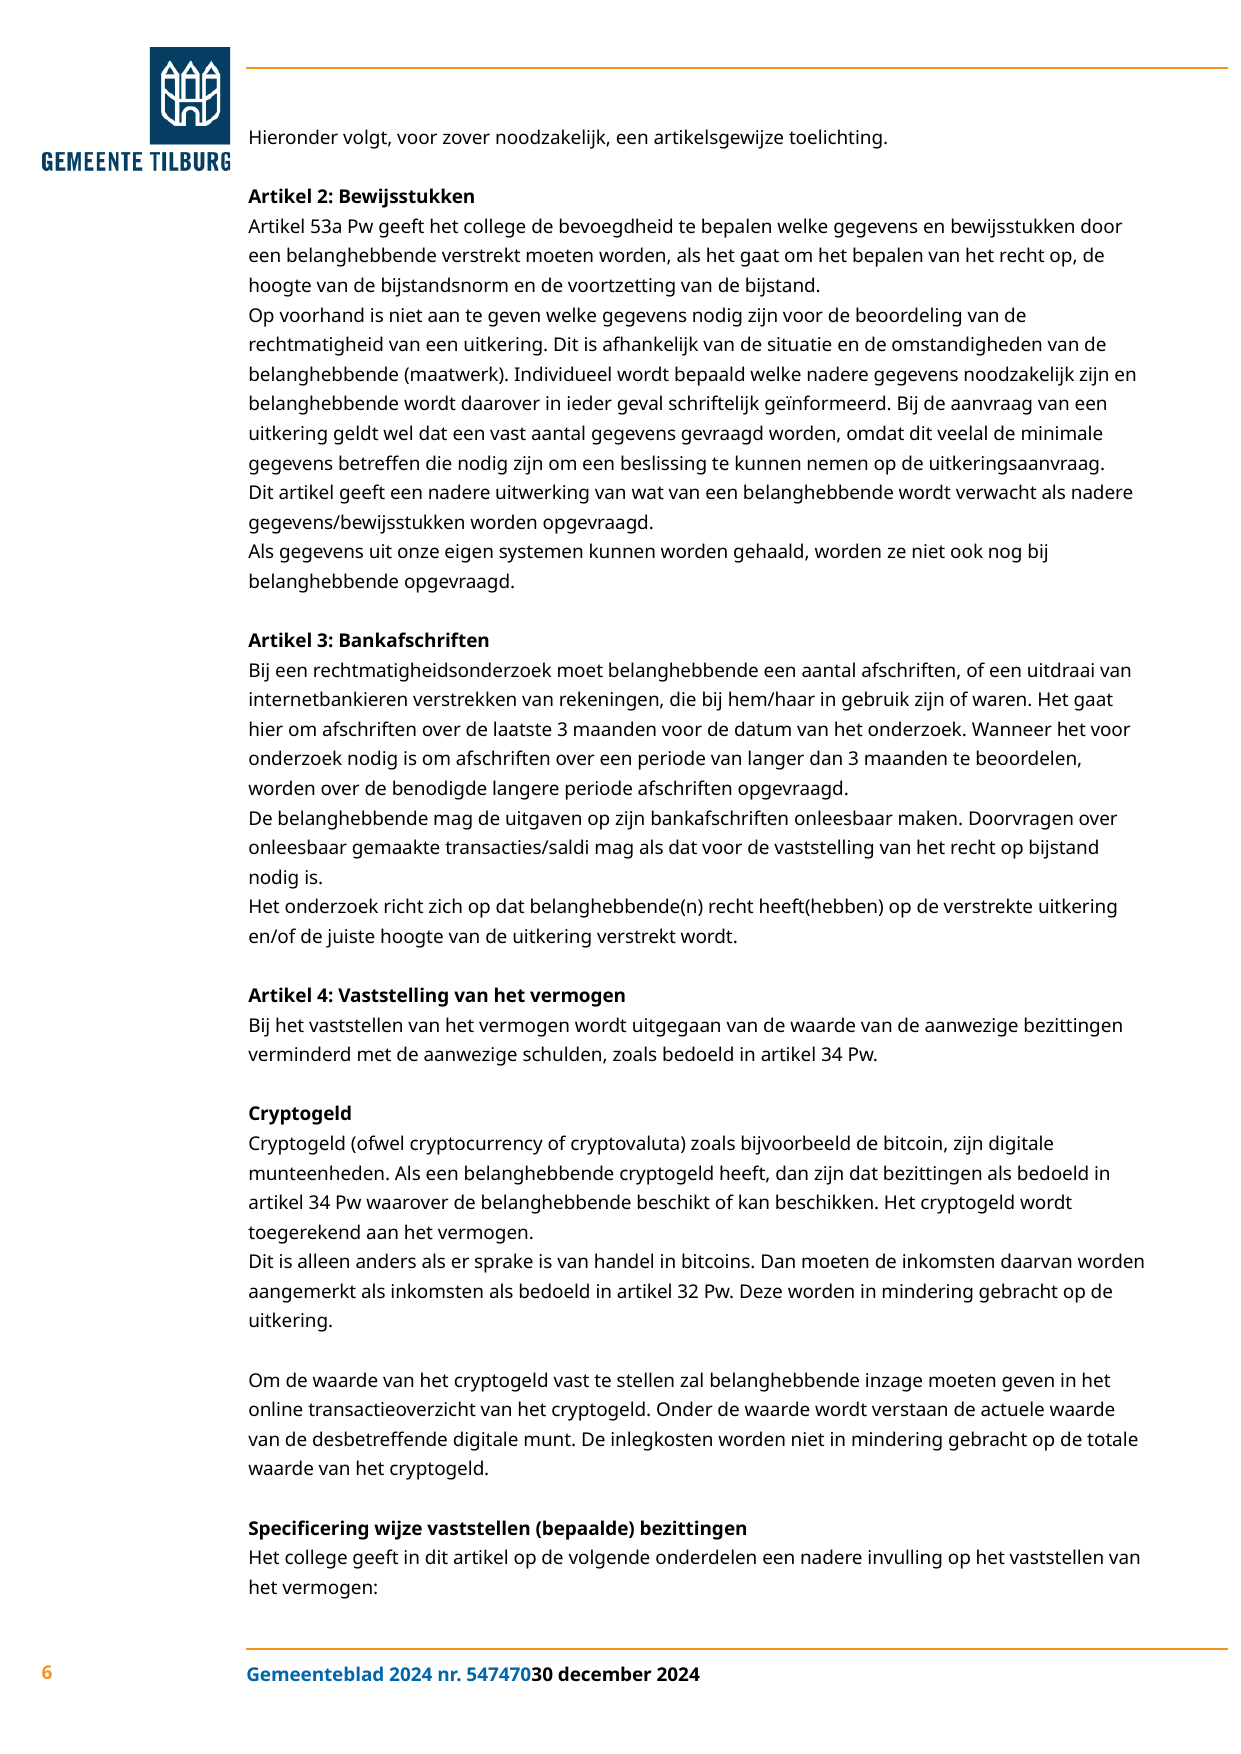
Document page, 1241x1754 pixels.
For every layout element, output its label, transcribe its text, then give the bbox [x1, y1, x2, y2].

text Dit is alleen anders als er sprake is van handel in bitcoins. Dan moeten de inkomsten daarvan worden aangemerkt als inkomsten als bedoeld in artikel 32 Pw. Deze worden in mindering gebracht op de uitkering. [248, 1248, 1152, 1333]
text Specificering wijze vaststellen (bepaalde) bezittingen [248, 1515, 1152, 1541]
text Artikel 3: Bankafschriften [248, 627, 1152, 653]
text Hieronder volgt, voor zover noodzakelijk, een artikelsgewijze toelichting. [248, 124, 1152, 150]
text Cryptogeld (ofwel cryptocurrency of cryptovaluta) zoals bijvoorbeeld de bitcoin, zijn digitale munteenheden. Als een belanghebbende cryptogeld heeft, dan zijn dat bezittingen als bedoeld in artikel 34 Pw waarover de belanghebbende beschikt of kan beschikken. Het cryptogeld wordt toegerekend aan het vermogen. [248, 1130, 1152, 1245]
text Artikel 53a Pw geeft het college de bevoegdheid te bepalen welke gegevens en bewijsstukken door een belanghebbende verstrekt moeten worden, als het gaat om het bepalen van het recht op, de hoogte van de bijstandsnorm en de voortzetting van de bijstand. [248, 213, 1152, 298]
text Cryptogeld [248, 1101, 1152, 1126]
text Om de waarde van het cryptogeld vast te stellen zal belanghebbende inzage moeten geven in het online transactieoverzicht van het cryptogeld. Onder de waarde wordt verstaan de actuele waarde van de desbetreffende digitale munt. De inlegkosten worden niet in mindering gebracht op de totale waarde van het cryptogeld. [248, 1367, 1152, 1481]
text Het onderzoek richt zich op dat belanghebbende(n) recht heeft(hebben) op de verstrekte uitkering en/of de juiste hoogte van de uitkering verstrekt wordt. [248, 893, 1152, 949]
text Dit artikel geeft een nadere uitwerking van wat van een belanghebbende wordt verwacht als nadere gegevens/bewijsstukken worden opgevraagd. [248, 479, 1152, 535]
text Het college geeft in dit artikel op de volgende onderdelen een nadere invulling op het vaststellen van het vermogen: [248, 1544, 1152, 1600]
text Artikel 2: Bewijsstukken [248, 183, 1152, 209]
text Bij een rechtmatigheidsonderzoek moet belanghebbende een aantal afschriften, of een uitdraai van internetbankieren verstrekken van rekeningen, die bij hem/haar in gebruik zijn of waren. Het gaat hier om afschriften over de laatste 3 maanden voor de datum van het onderzoek. Wanneer het voor onderzoek nodig is om afschriften over een periode van langer dan 3 maanden te beoordelen, worden over de benodigde langere periode afschriften opgevraagd. [248, 657, 1152, 801]
text Op voorhand is niet aan te geven welke gegevens nodig zijn voor de beoordeling van de rechtmatigheid van een uitkering. Dit is afhankelijk van de situatie en de omstandigheden van de belanghebbende (maatwerk). Individueel wordt bepaald welke nadere gegevens noodzakelijk zijn en belanghebbende wordt daarover in ieder geval schriftelijk geïnformeerd. Bij de aanvraag van een uitkering geldt wel dat een vast aantal gegevens gevraagd worden, omdat dit veelal de minimale gegevens betreffen die nodig zijn om een beslissing te kunnen nemen op de uitkeringsaanvraag. [248, 302, 1152, 476]
text De belanghebbende mag de uitgaven op zijn bankafschriften onleesbaar maken. Doorvragen over onleesbaar gemaakte transacties/saldi mag als dat voor de vaststelling van het recht op bijstand nodig is. [248, 805, 1152, 890]
picture [41, 47, 231, 172]
text Artikel 4: Vaststelling van het vermogen [248, 982, 1152, 1008]
text Bij het vaststellen van het vermogen wordt uitgegaan van de waarde van de aanwezige bezittingen verminderd met de aanwezige schulden, zoals bedoeld in artikel 34 Pw. [248, 1012, 1152, 1067]
text Als gegevens uit onze eigen systemen kunnen worden gehaald, worden ze niet ook nog bij belanghebbende opgevraagd. [248, 538, 1152, 594]
